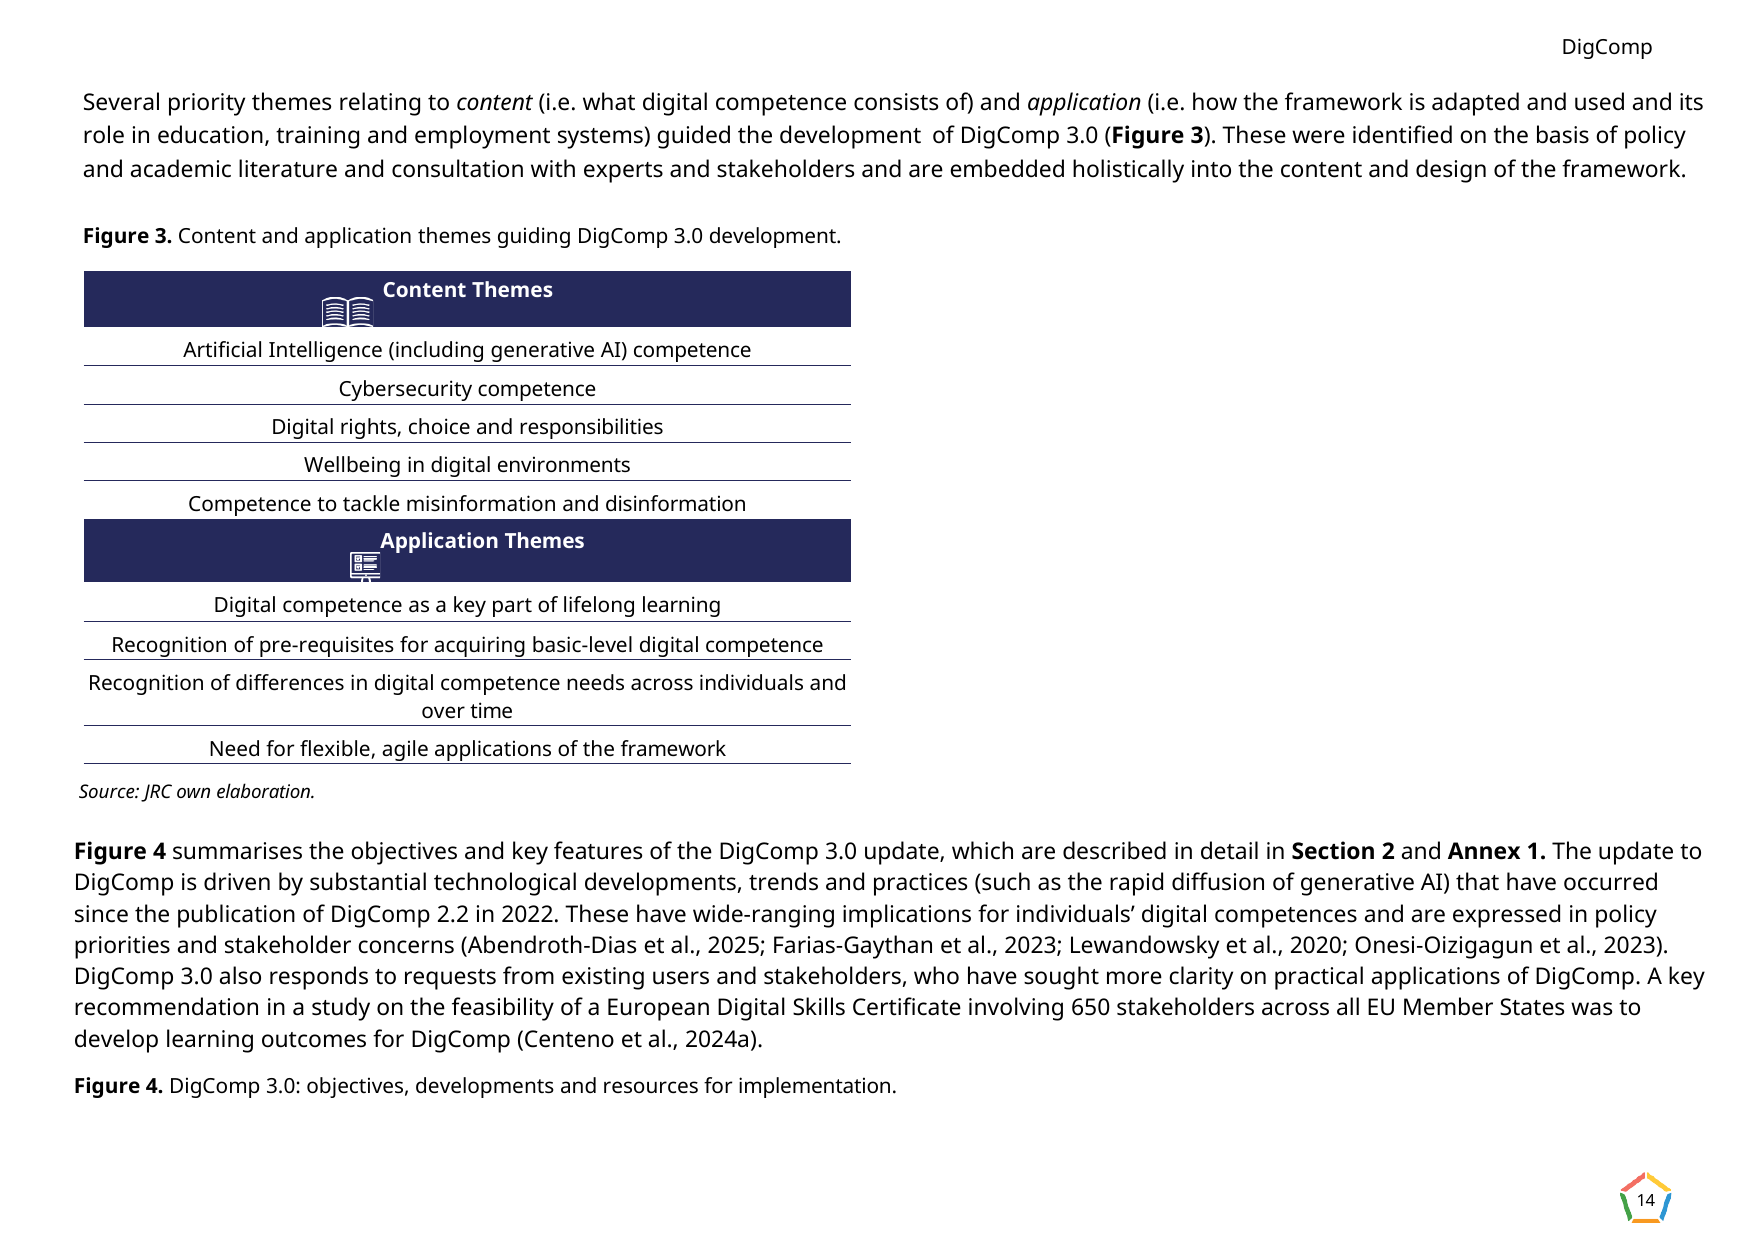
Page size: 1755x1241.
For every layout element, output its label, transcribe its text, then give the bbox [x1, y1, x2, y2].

text Source: JRC own elaboration. [78, 778, 1710, 804]
table_cell Digital rights, choice and responsibilities [84, 405, 851, 442]
text Figure 3. Content and application themes guiding DigComp 3.0 development. [83, 221, 1710, 249]
table_cell Cybersecurity competence [84, 366, 851, 403]
table_cell Recognition of differences in digital competence needs across individuals and over time [84, 660, 851, 725]
table_cell Recognition of pre-requisites for acquiring basic-level digital competence [84, 622, 851, 659]
table_cell Need for flexible, agile applications of the framework [84, 726, 851, 763]
text Figure 4. DigComp 3.0: objectives, developments and resources for implementation. [74, 1071, 1710, 1100]
table_cell Digital competence as a key part of lifelong learning [84, 582, 851, 621]
table_header Content Themes [84, 271, 851, 327]
text Figure 4 summarises the objectives and key features of the DigComp 3.0 update, which are described in detail in Section 2 and Annex 1. The update to DigComp is driven by substantial technological developments, trends and practices (such as the rapid diffusion of generative AI) that have occurred since the publication of DigComp 2.2 in 2022. These have wide-ranging implications for individuals’ digital competences and are expressed in policy priorities and stakeholder concerns (Abendroth-Dias et al., 2025; Farias-Gaythan et al., 2023; Lewandowsky et al., 2020; Onesi-Oizigagun et al., 2023). DigComp 3.0 also responds to requests from existing users and stakeholders, who have sought more clarity on practical applications of DigComp. A key recommendation in a study on the feasibility of a European Digital Skills Certificate involving 650 stakeholders across all EU Member States was to develop learning outcomes for DigComp (Centeno et al., 2024a). [74, 835, 1710, 1054]
table_cell Application Themes [84, 519, 851, 582]
table_cell Competence to tackle misinformation and disinformation [84, 481, 851, 518]
table_cell Wellbeing in digital environments [84, 443, 851, 480]
table_cell Artificial Intelligence (including generative AI) competence [84, 327, 851, 365]
text Several priority themes relating to content (i.e. what digital competence consists of) and application (i.e. how the framework is adapted and used and its role in education, training and employment systems) guided the development of DigComp 3.0 (Figure 3). These were identified on the basis of policy and academic literature and consultation with experts and stakeholders and are embedded holistically into the content and design of the framework. [83, 86, 1710, 184]
